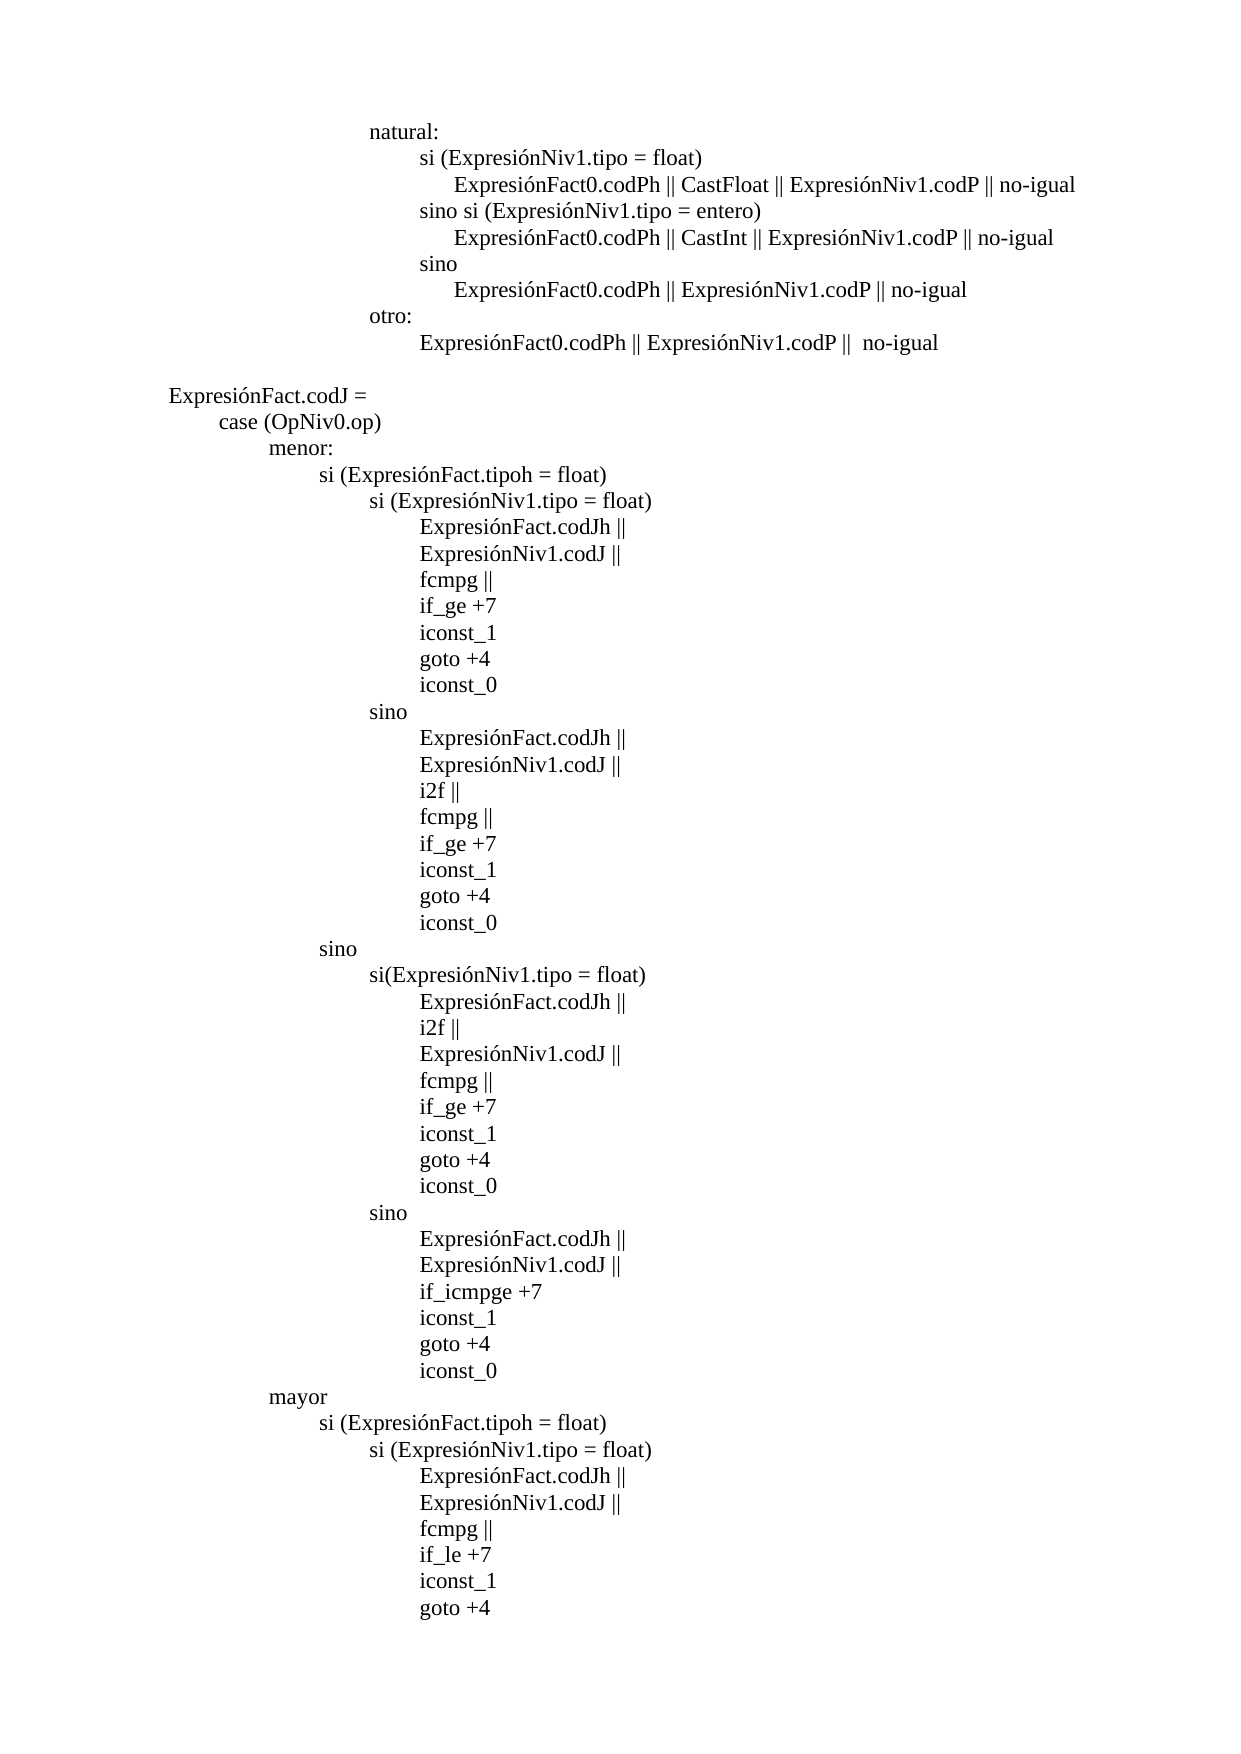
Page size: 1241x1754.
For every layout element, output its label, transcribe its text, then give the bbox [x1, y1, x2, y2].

text case (OpNiv0.op) [118, 408, 1122, 434]
text if_icmpge +7 [118, 1278, 1122, 1304]
text if_le +7 [118, 1541, 1122, 1568]
text iconst_1 [118, 1568, 1122, 1594]
text iconst_0 [118, 672, 1122, 698]
text si (ExpresiónNiv1.tipo = float) [118, 487, 1122, 513]
text si(ExpresiónNiv1.tipo = float) [118, 961, 1122, 988]
text ExpresiónFact.codJh || [118, 1462, 1122, 1488]
text sino [118, 698, 1122, 724]
text ExpresiónNiv1.codJ || [118, 1041, 1122, 1067]
text natural: [118, 118, 1122, 144]
text sino [118, 1199, 1122, 1225]
text fcmpg || [118, 803, 1122, 830]
text iconst_1 [118, 619, 1122, 645]
text ExpresiónNiv1.codJ || [118, 751, 1122, 777]
text if_ge +7 [118, 1093, 1122, 1119]
text fcmpg || [118, 566, 1122, 592]
text goto +4 [118, 1330, 1122, 1357]
text ExpresiónFact.codJh || [118, 1225, 1122, 1251]
text iconst_0 [118, 909, 1122, 935]
text sino [118, 250, 1122, 276]
text fcmpg || [118, 1067, 1122, 1093]
text i2f || [118, 777, 1122, 803]
text ExpresiónFact0.codPh || ExpresiónNiv1.codP || no-igual [118, 276, 1122, 303]
text ExpresiónFact.codJh || [118, 513, 1122, 540]
text ExpresiónNiv1.codJ || [118, 1488, 1122, 1515]
text iconst_1 [118, 856, 1122, 882]
text goto +4 [118, 1146, 1122, 1172]
text if_ge +7 [118, 830, 1122, 856]
text ExpresiónFact.codJ = [118, 382, 1122, 408]
text ExpresiónFact0.codPh || CastFloat || ExpresiónNiv1.codP || no-igual [118, 171, 1122, 197]
text goto +4 [118, 1594, 1122, 1620]
text sino si (ExpresiónNiv1.tipo = entero) [118, 197, 1122, 223]
text si (ExpresiónFact.tipoh = float) [118, 461, 1122, 487]
text si (ExpresiónFact.tipoh = float) [118, 1409, 1122, 1436]
text si (ExpresiónNiv1.tipo = float) [118, 144, 1122, 171]
text iconst_1 [118, 1119, 1122, 1146]
text iconst_1 [118, 1304, 1122, 1330]
text otro: [118, 303, 1122, 329]
text iconst_0 [118, 1172, 1122, 1199]
text ExpresiónFact0.codPh || ExpresiónNiv1.codP || no-igual [118, 329, 1122, 355]
text goto +4 [118, 882, 1122, 909]
text ExpresiónFact.codJh || [118, 724, 1122, 751]
text goto +4 [118, 645, 1122, 672]
text i2f || [118, 1014, 1122, 1041]
text ExpresiónFact0.codPh || CastInt || ExpresiónNiv1.codP || no-igual [118, 223, 1122, 250]
text ExpresiónFact.codJh || [118, 988, 1122, 1014]
text ExpresiónNiv1.codJ || [118, 1251, 1122, 1278]
text mayor [118, 1383, 1122, 1409]
text fcmpg || [118, 1515, 1122, 1541]
text menor: [118, 434, 1122, 461]
text sino [118, 935, 1122, 961]
text if_ge +7 [118, 592, 1122, 619]
text ExpresiónNiv1.codJ || [118, 540, 1122, 566]
text iconst_0 [118, 1357, 1122, 1383]
text si (ExpresiónNiv1.tipo = float) [118, 1436, 1122, 1462]
